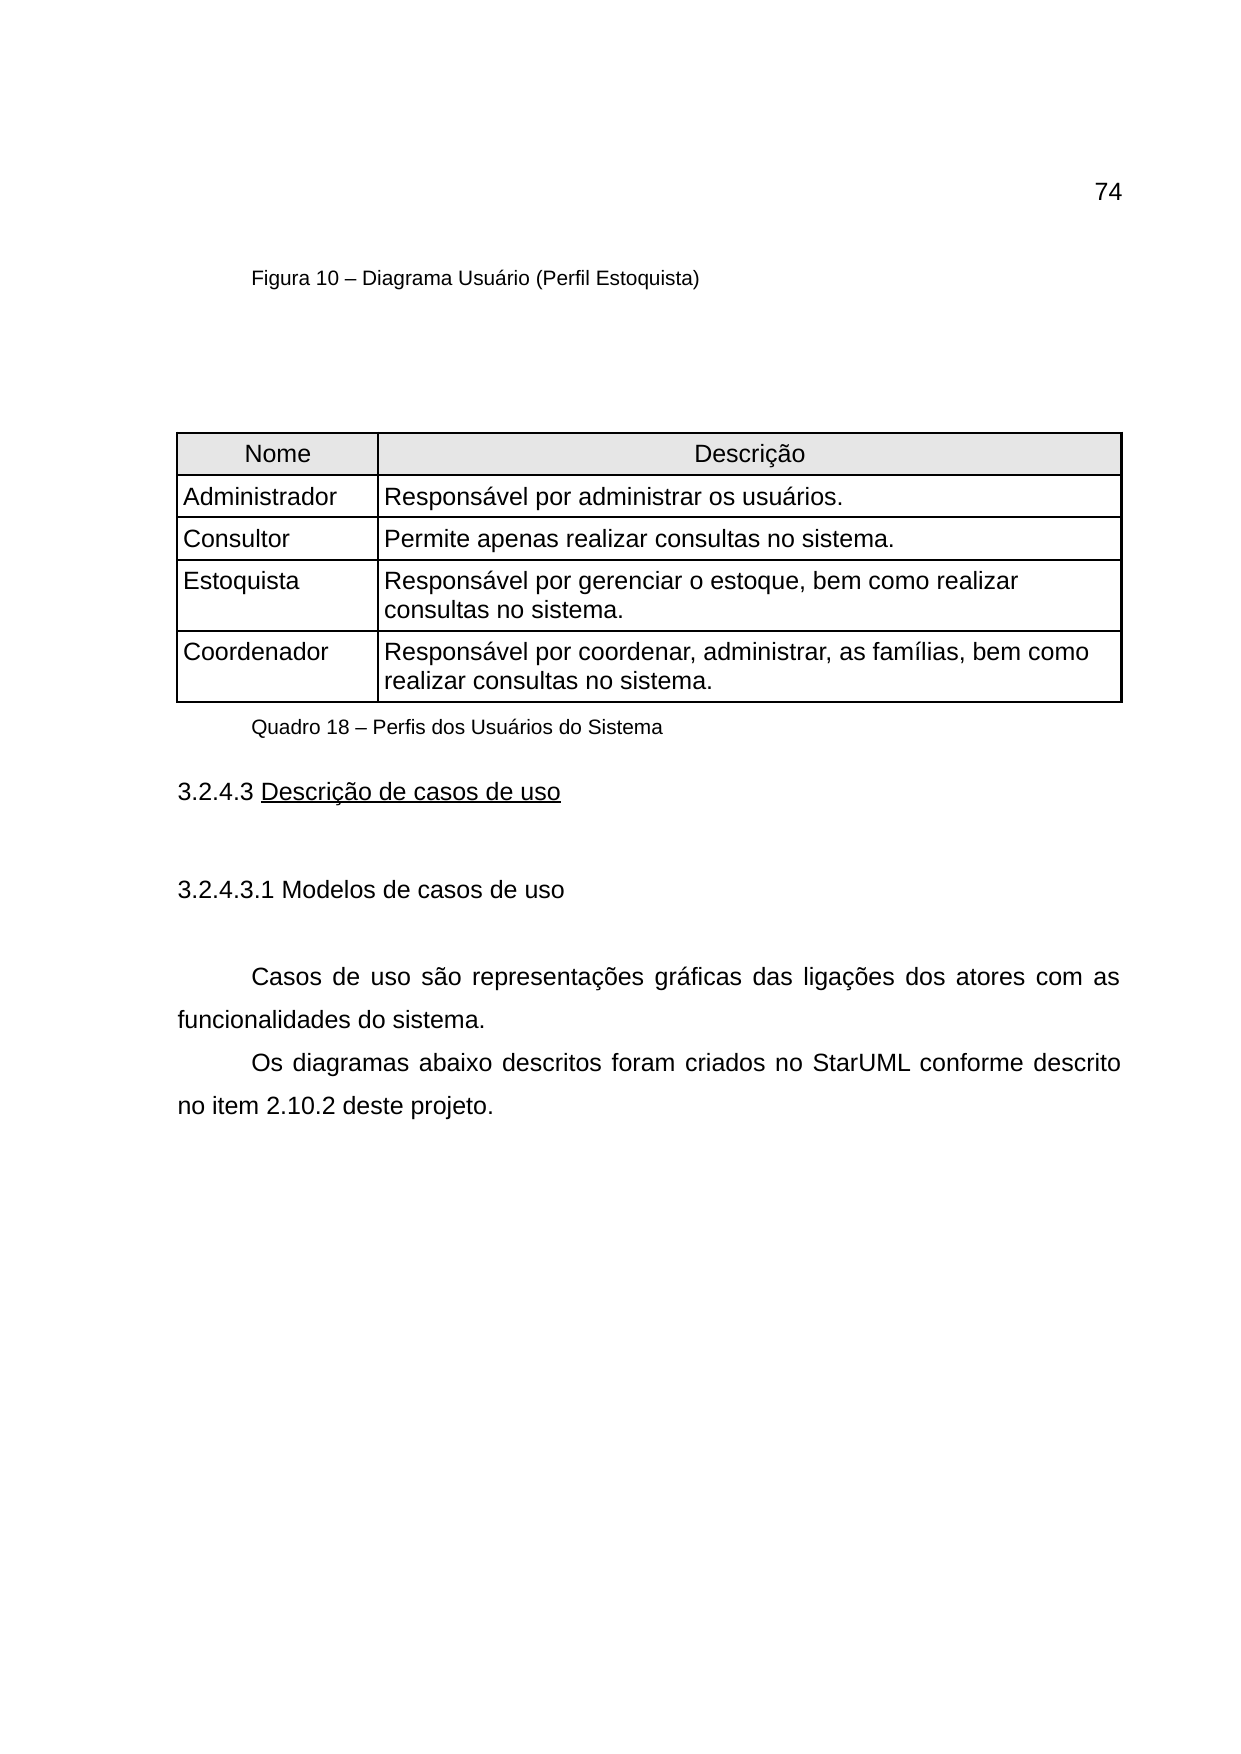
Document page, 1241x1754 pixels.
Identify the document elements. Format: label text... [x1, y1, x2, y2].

text 3.2.4.3.1 Modelos de casos de uso [177, 875, 1122, 904]
table_header Descrição [379, 434, 1120, 474]
text Os diagramas abaixo descritos foram criados no StarUML conforme descrito no item 2.10.2 deste projeto. [177, 1048, 1122, 1120]
table_cell Consultor [178, 518, 377, 558]
table_cell Permite apenas realizar consultas no sistema. [379, 518, 1120, 558]
table_cell Responsável por gerenciar o estoque, bem como realizar consultas no sistema. [379, 561, 1120, 629]
table_cell Responsável por administrar os usuários. [379, 476, 1120, 516]
table_cell Administrador [178, 476, 377, 516]
table_header Nome [178, 434, 377, 474]
text Quadro 18 – Perfis dos Usuários do Sistema [177, 715, 1122, 739]
text Figura 10 – Diagrama Usuário (Perfil Estoquista) [177, 266, 1122, 290]
text Casos de uso são representações gráficas das ligações dos atores com as funcionalidades do sistema. [177, 962, 1122, 1033]
subtitle 3.2.4.3 Descrição de casos de uso [177, 777, 1122, 805]
table_cell Coordenador [178, 632, 377, 701]
table_cell Estoquista [178, 561, 377, 629]
table_cell Responsável por coordenar, administrar, as famílias, bem como realizar consultas no sistema. [379, 632, 1120, 701]
